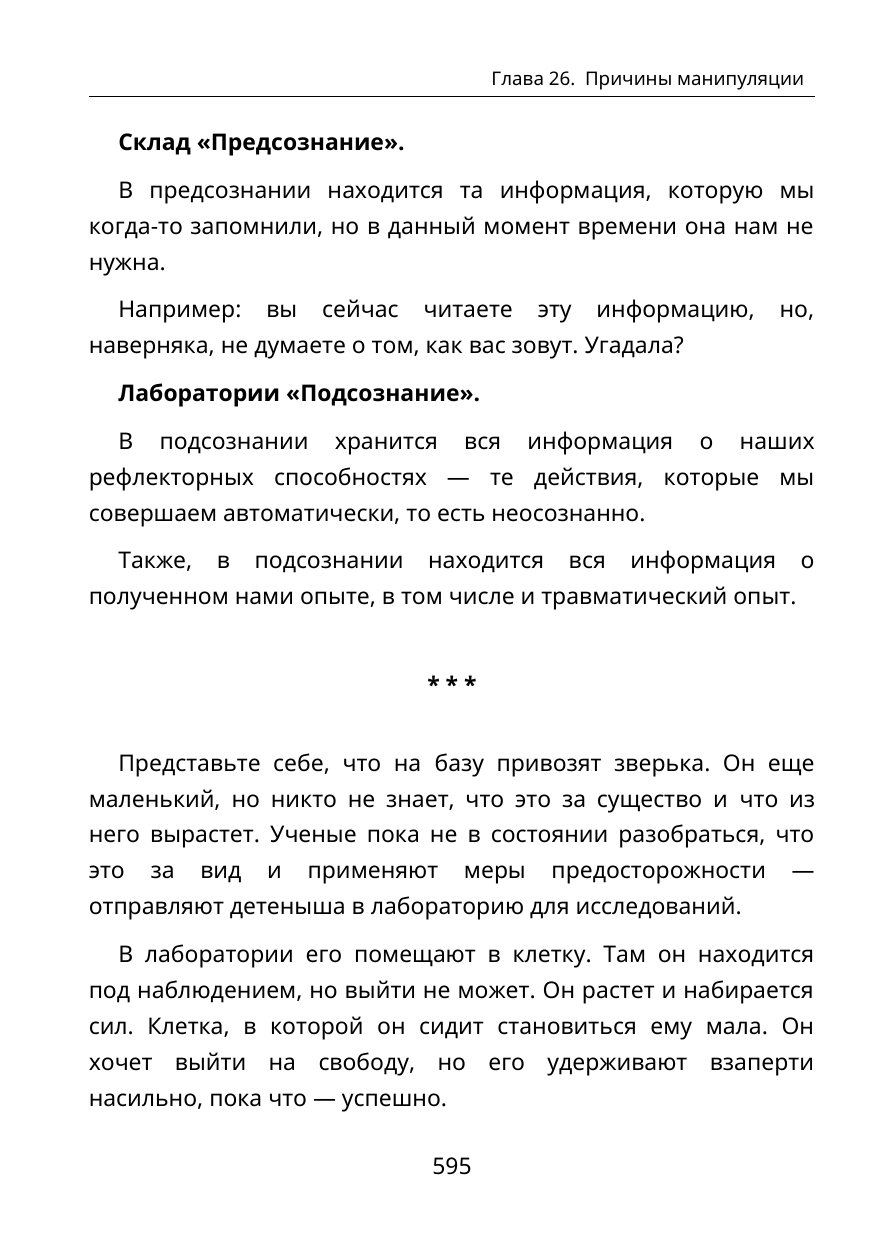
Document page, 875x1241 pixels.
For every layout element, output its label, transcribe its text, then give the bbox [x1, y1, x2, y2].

text В лаборатории его помещают в клетку. Там он находится под наблюдением, но выйти не может. Он растет и набирается сил. Клетка, в которой он сидит становиться ему мала. Он хочет выйти на свободу, но его удерживают взаперти насильно, пока что — успешно. [88, 938, 815, 1113]
text В подсознании хранится вся информация о наших рефлекторных способностях — те действия, которые мы совершаем автоматически, то есть неосознанно. [88, 425, 815, 528]
text В предсознании находится та информация, которую мы когда-то запомнили, но в данный момент времени она нам не нужна. [88, 174, 815, 277]
text Например: вы сейчас читаете эту информацию, но, наверняка, не думаете о том, как вас зовут. Угадала? [88, 293, 815, 361]
text Представьте себе, что на базу привозят зверька. Он еще маленький, но никто не знает, что это за существо и что из него вырастет. Ученые пока не в состоянии разобраться, что это за вид и применяют меры предосторожности — отправляют детеныша в лабораторию для исследований. [88, 747, 815, 922]
text Лаборатории «Подсознание». [88, 377, 815, 408]
text Склад «Предсознание». [88, 126, 815, 157]
text Также, в подсознании находится вся информация о полученном нами опыте, в том числе и травматический опыт. [88, 544, 815, 611]
subtitle * * * [88, 669, 815, 701]
